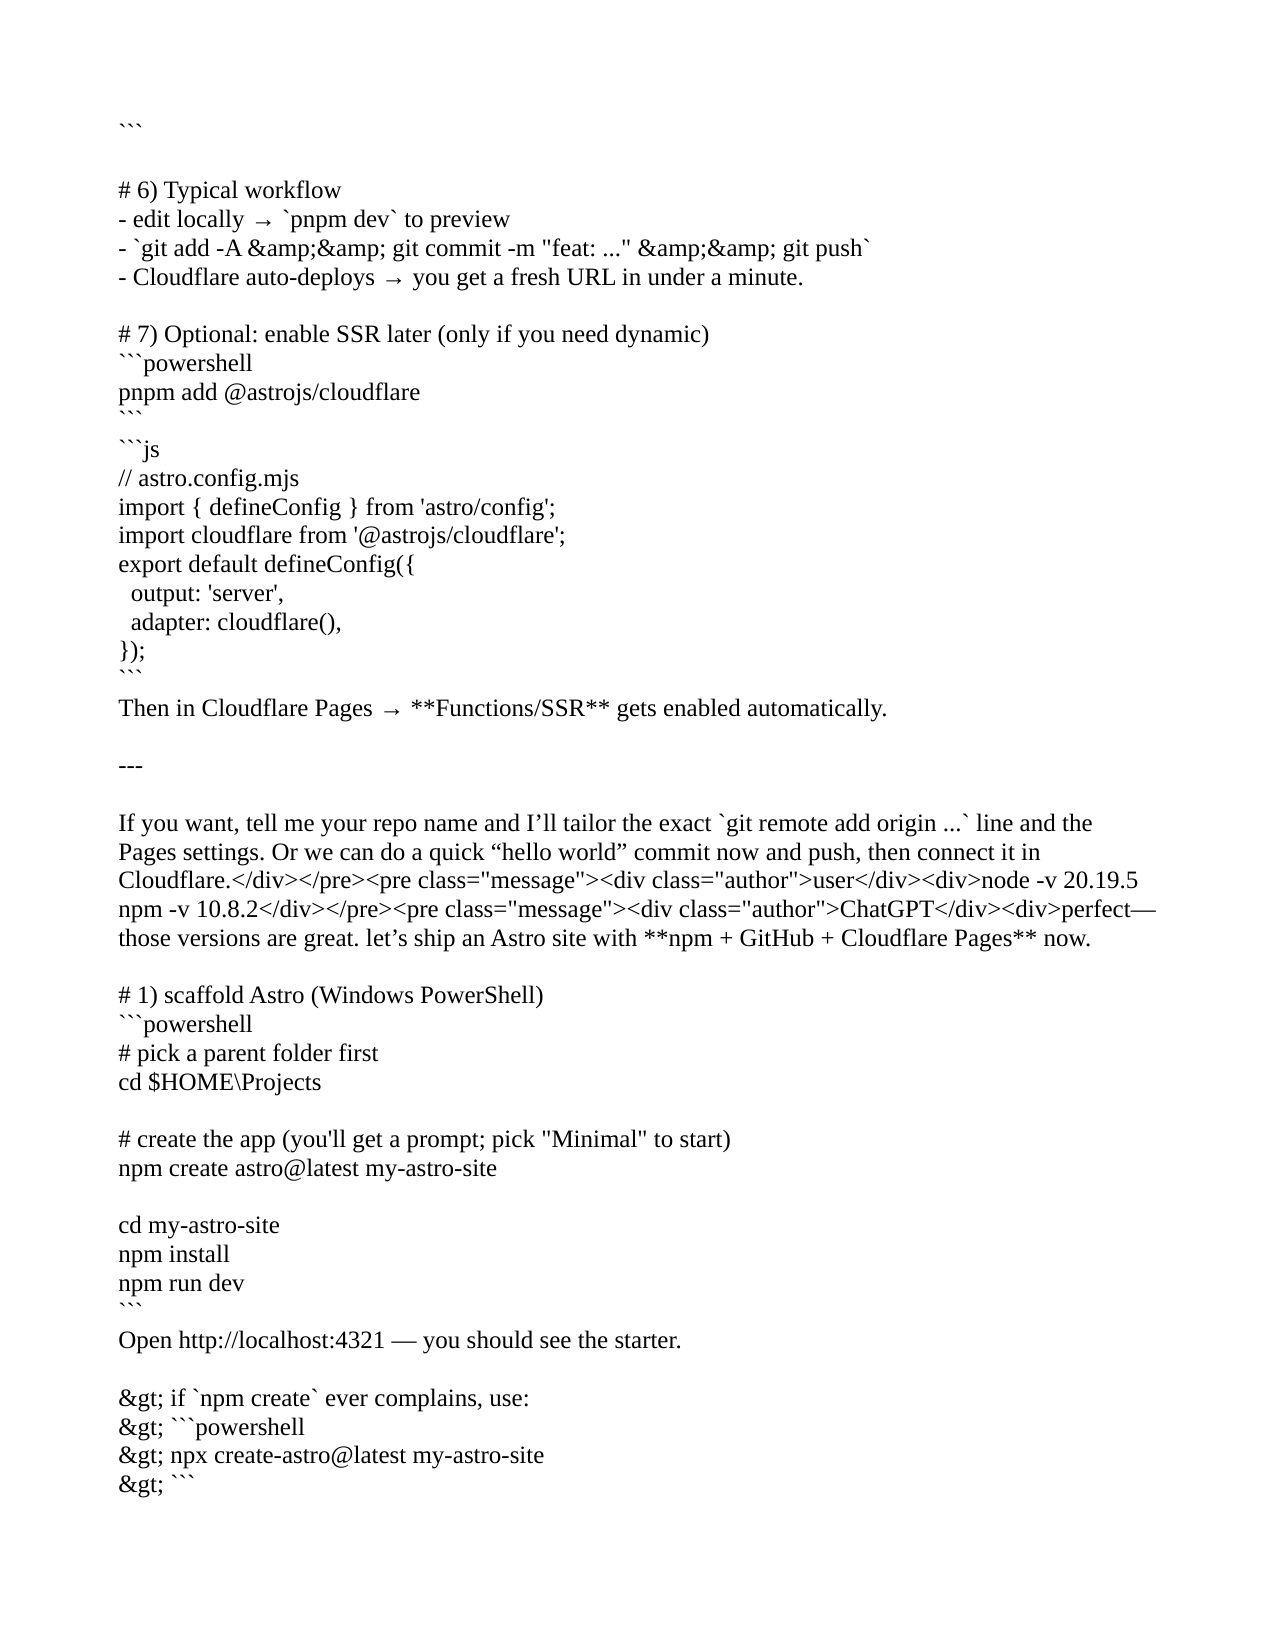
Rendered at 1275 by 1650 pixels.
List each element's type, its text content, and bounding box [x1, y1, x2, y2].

text ``` [118, 1297, 1157, 1326]
text &gt; ```powershell [118, 1412, 1157, 1441]
text &gt; ``` [118, 1469, 1157, 1498]
text If you want, tell me your repo name and I’ll tailor the exact `git remote add origin ...` line and the Pages settings. Or we can do a quick “hello world” commit now and push, then connect it in Cloudflare.</div></pre><pre class="message"><div class="author">user</div><div>node -v 20.19.5 npm -v 10.8.2</div></pre><pre class="message"><div class="author">ChatGPT</div><div>perfect—those versions are great. let’s ship an Astro site with **npm + GitHub + Cloudflare Pages** now. [118, 808, 1157, 952]
text # create the app (you'll get a prompt; pick "Minimal" to start) [118, 1124, 1157, 1153]
text npm install [118, 1239, 1157, 1268]
text cd $HOME\Projects [118, 1067, 1157, 1096]
text - edit locally → `pnpm dev` to preview [118, 204, 1157, 233]
text # pick a parent folder first [118, 1038, 1157, 1067]
text - Cloudflare auto-deploys → you get a fresh URL in under a minute. [118, 262, 1157, 291]
text Open http://localhost:4321 — you should see the starter. [118, 1326, 1157, 1354]
text cd my-astro-site [118, 1211, 1157, 1239]
text ``` [118, 664, 1157, 693]
text import cloudflare from '@astrojs/cloudflare'; [118, 521, 1157, 549]
text pnpm add @astrojs/cloudflare [118, 377, 1157, 406]
text - `git add -A &amp;&amp; git commit -m "feat: ..." &amp;&amp; git push` [118, 233, 1157, 262]
text adapter: cloudflare(), [118, 607, 1157, 636]
text import { defineConfig } from 'astro/config'; [118, 492, 1157, 521]
text }); [118, 636, 1157, 664]
text output: 'server', [118, 578, 1157, 607]
text # 6) Typical workflow [118, 176, 1157, 204]
text ```js [118, 434, 1157, 463]
text npm run dev [118, 1268, 1157, 1297]
text // astro.config.mjs [118, 463, 1157, 492]
text ```powershell [118, 348, 1157, 377]
text --- [118, 751, 1157, 779]
text Then in Cloudflare Pages → **Functions/SSR** gets enabled automatically. [118, 693, 1157, 722]
text # 1) scaffold Astro (Windows PowerShell) [118, 981, 1157, 1009]
text export default defineConfig({ [118, 549, 1157, 578]
text &gt; if `npm create` ever complains, use: [118, 1383, 1157, 1412]
text &gt; npx create-astro@latest my-astro-site [118, 1441, 1157, 1469]
text npm create astro@latest my-astro-site [118, 1153, 1157, 1182]
text ``` [118, 406, 1157, 434]
text ```powershell [118, 1009, 1157, 1038]
text # 7) Optional: enable SSR later (only if you need dynamic) [118, 319, 1157, 348]
text ``` [118, 118, 1157, 147]
